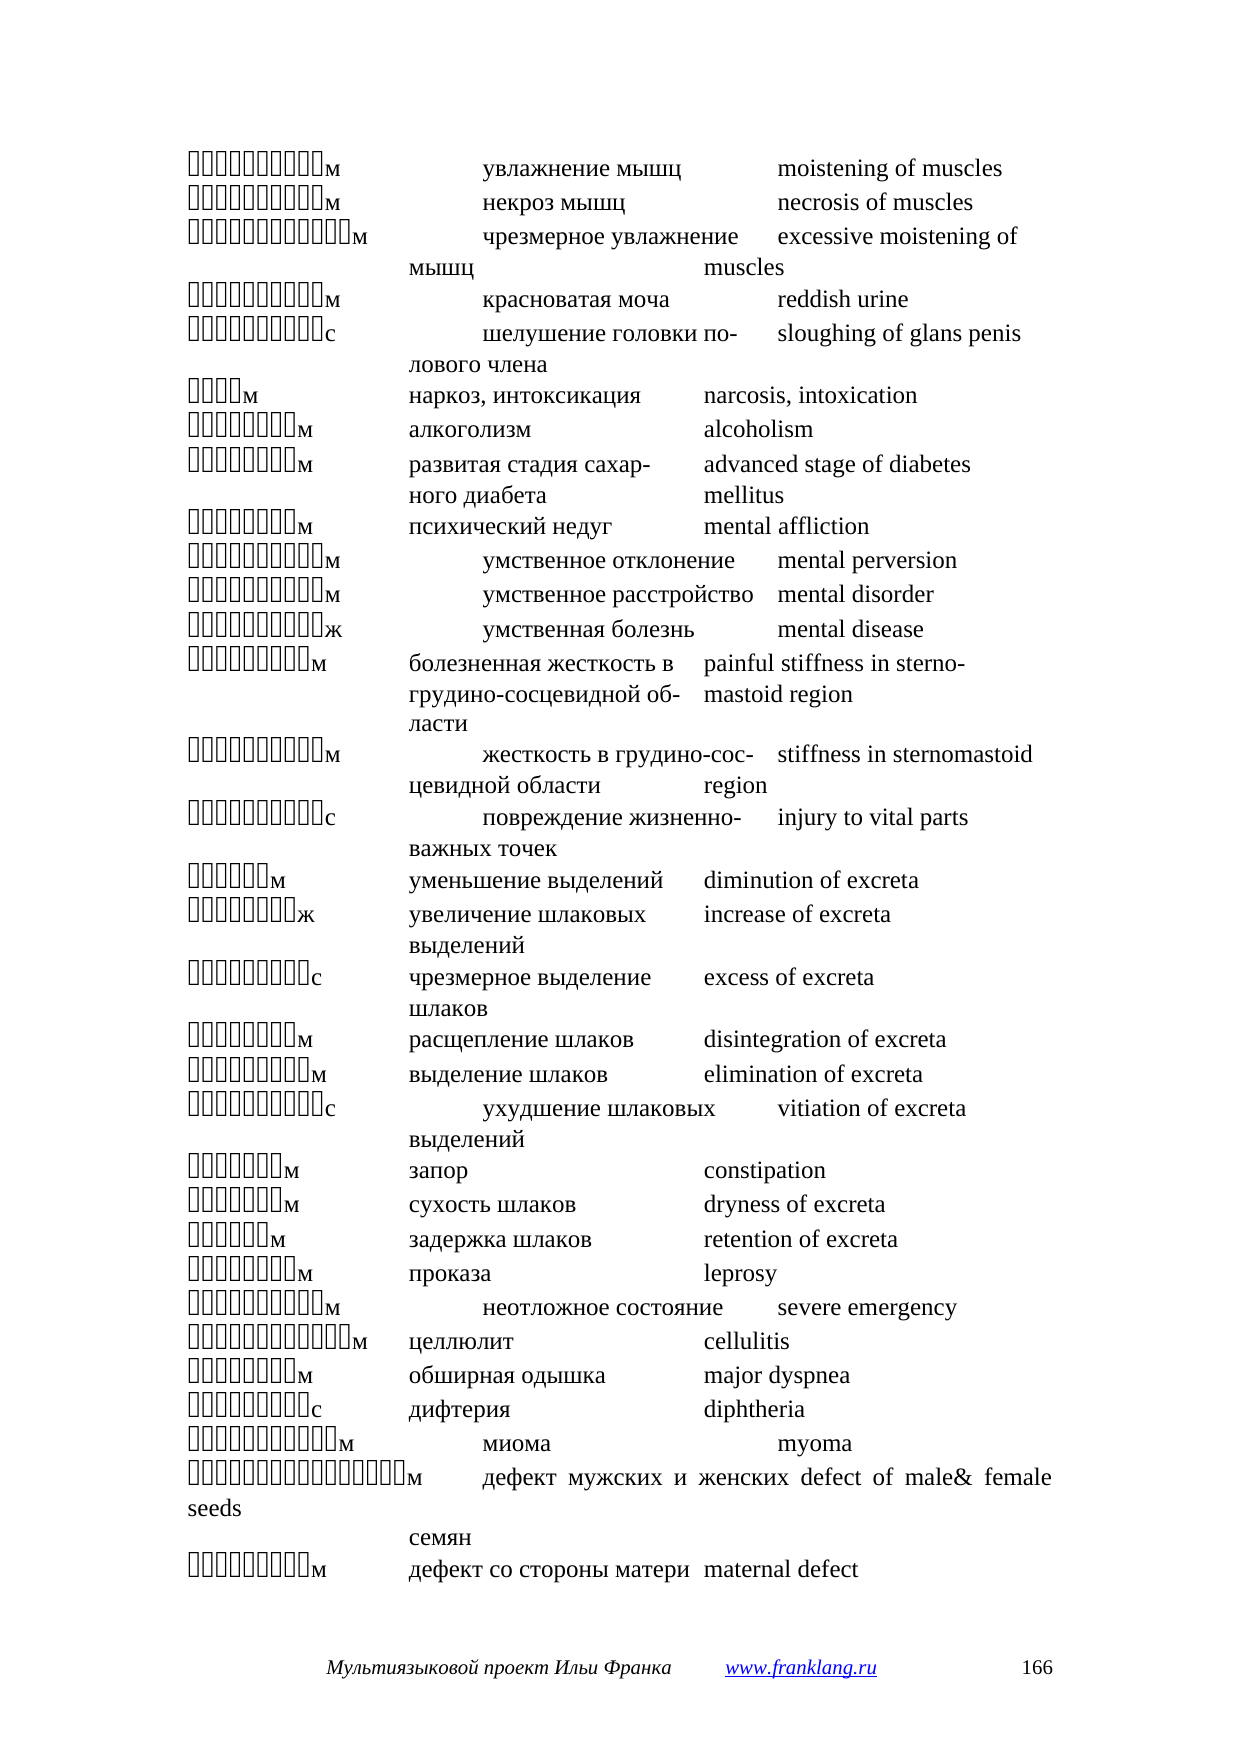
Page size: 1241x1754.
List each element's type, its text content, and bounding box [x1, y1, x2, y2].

text м целлюлит cellulitis [187, 1323, 1053, 1357]
text м чрезмерное увлажнение excessive moistening of [187, 218, 1053, 252]
text м болезненная жесткость в painful stiffness in sterno- [187, 645, 1053, 679]
text шлаков [187, 993, 1053, 1022]
text м алкоголизм alcoholism [187, 412, 1053, 446]
text выделений [187, 930, 1053, 959]
text м расщепление шлаков disintegration of excreta [187, 1022, 1053, 1056]
text м обширная одышка major dyspnea [187, 1357, 1053, 1391]
text ного диабета mellitus [187, 480, 1053, 509]
text м задержка шлаков retention of excreta [187, 1221, 1053, 1255]
text ж умственная болезнь mental disease [187, 611, 1053, 645]
text мышц muscles [187, 252, 1053, 281]
text семян [187, 1522, 1053, 1551]
text м выделение шлаков elimination of excreta [187, 1056, 1053, 1090]
text м сухость шлаков dryness of excreta [187, 1187, 1053, 1221]
text с повреждение жизненно- injury to vital parts [187, 799, 1053, 833]
text выделений [187, 1124, 1053, 1153]
text м увлажнение мышц moistening of muscles [187, 150, 1053, 184]
text м развитая стадия сахар- advanced stage of diabetes [187, 446, 1053, 480]
text с ухудшение шлаковых vitiation of excreta [187, 1090, 1053, 1124]
text важных точек [187, 833, 1053, 862]
text м умственное отклонение mental perversion [187, 543, 1053, 577]
text цевидной области region [187, 771, 1053, 799]
text м дефект со стороны матери maternal defect [187, 1551, 1053, 1585]
text ж увеличение шлаковых increase of excreta [187, 896, 1053, 930]
text ласти [187, 708, 1053, 737]
text с дифтерия diphtheria [187, 1391, 1053, 1425]
text с шелушение головки по- sloughing of glans penis [187, 315, 1053, 349]
text грудино-сосцевидной об- mastoid region [187, 679, 1053, 708]
text м миома myoma [187, 1425, 1053, 1459]
text с чрезмерное выделение excess of excreta [187, 959, 1053, 993]
text м умственное расстройство mental disorder [187, 577, 1053, 611]
text м некроз мышц necrosis of muscles [187, 184, 1053, 218]
text м наркоз, интоксикация narcosis, intoxication [187, 378, 1053, 412]
text м неотложное состояние severe emergency [187, 1289, 1053, 1323]
text м проказа leprosy [187, 1255, 1053, 1289]
text м запор constipation [187, 1153, 1053, 1187]
text м уменьшение выделений diminution of excreta [187, 862, 1053, 896]
text м дефект мужских и женских defect of male& female seeds [187, 1459, 1053, 1522]
text м психический недуг mental affliction [187, 509, 1053, 543]
text м жесткость в грудино-сос- stiffness in sternomastoid [187, 737, 1053, 771]
text лового члена [187, 349, 1053, 378]
text м красноватая моча reddish urine [187, 281, 1053, 315]
